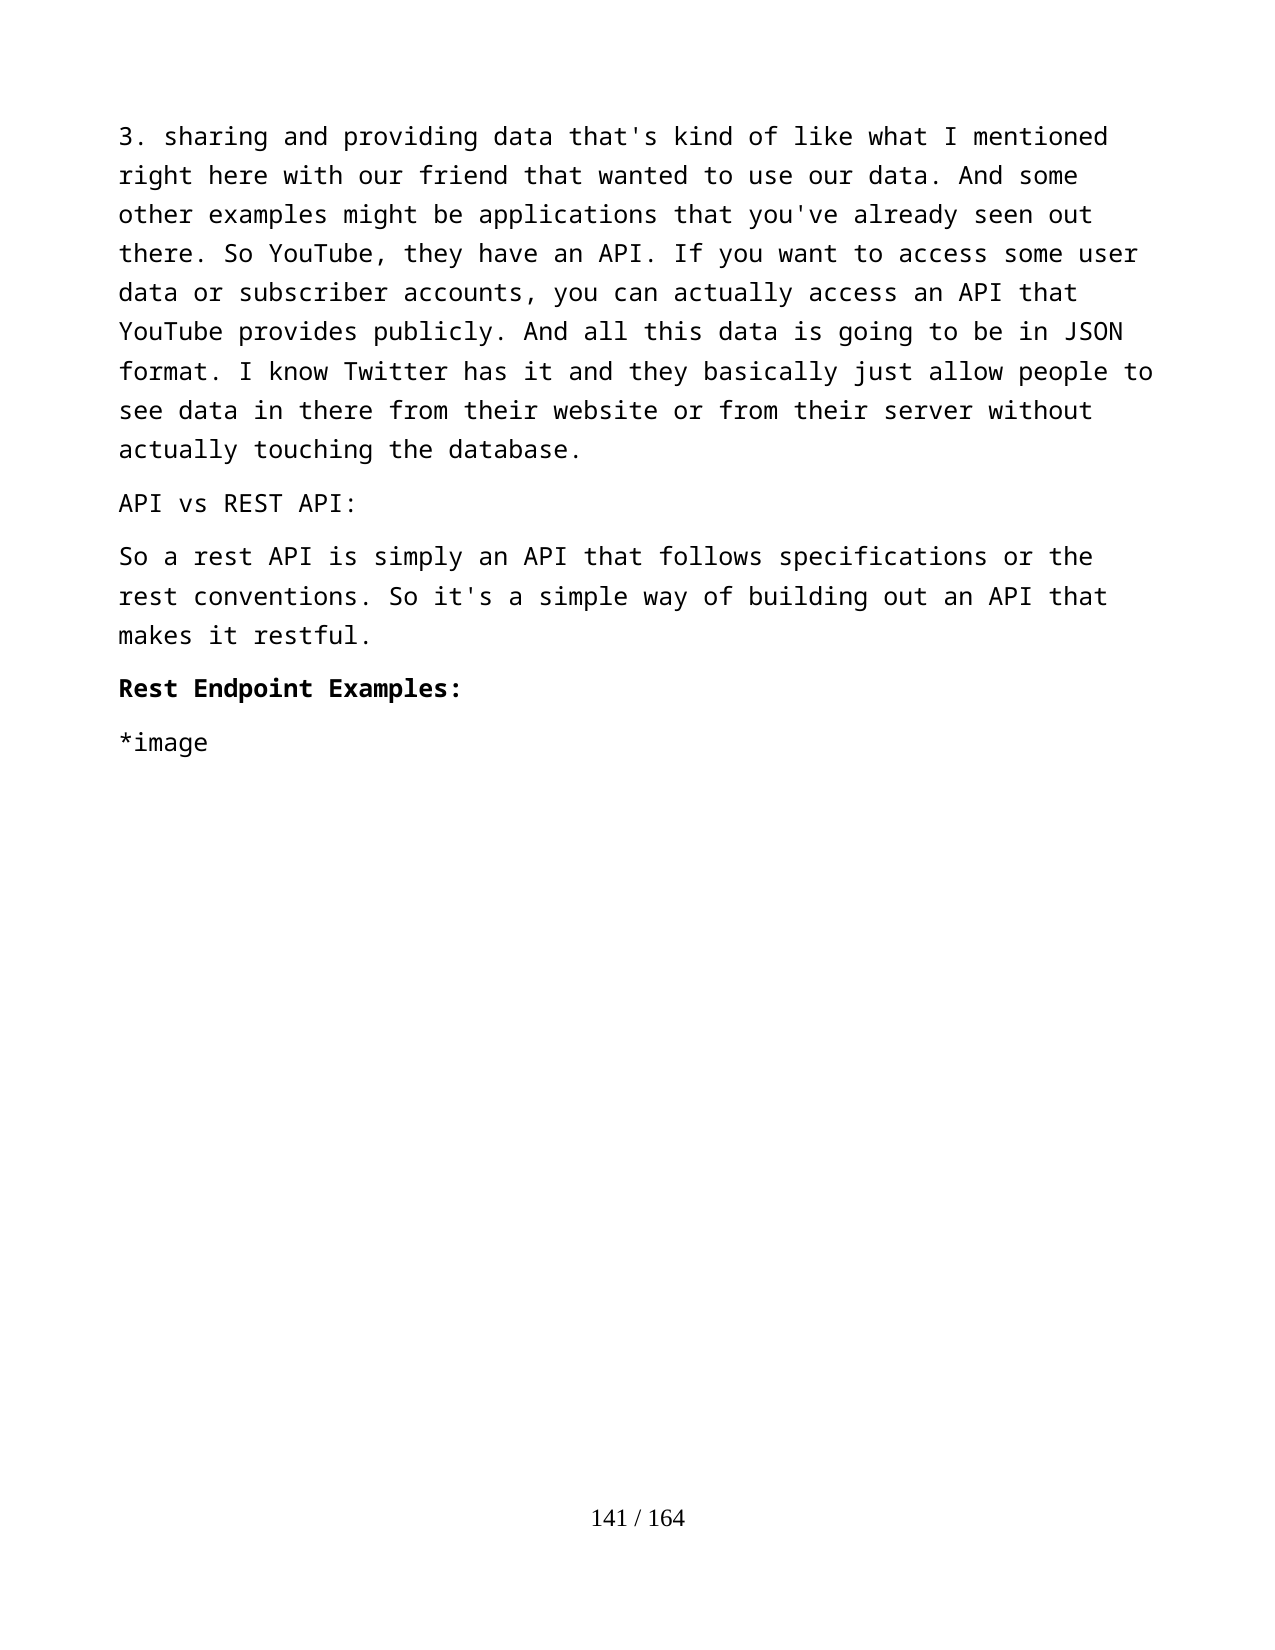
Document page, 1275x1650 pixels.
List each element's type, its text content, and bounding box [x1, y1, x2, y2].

text 3. sharing and providing data that's kind of like what I mentioned right here with our friend that wanted to use our data. And some other examples might be applications that you've already seen out there. So YouTube, they have an API. If you want to access some user data or subscriber accounts, you can actually access an API that YouTube provides publicly. And all this data is going to be in JSON format. I know Twitter has it and they basically just allow people to see data in there from their website or from their server without actually touching the database. [118, 118, 1157, 466]
text So a rest API is simply an API that follows specifications or the rest conventions. So it's a simple way of building out an API that makes it restful. [118, 539, 1157, 651]
text *image [118, 725, 1157, 759]
text Rest Endpoint Examples: [118, 671, 1157, 705]
text API vs REST API: [118, 485, 1157, 519]
